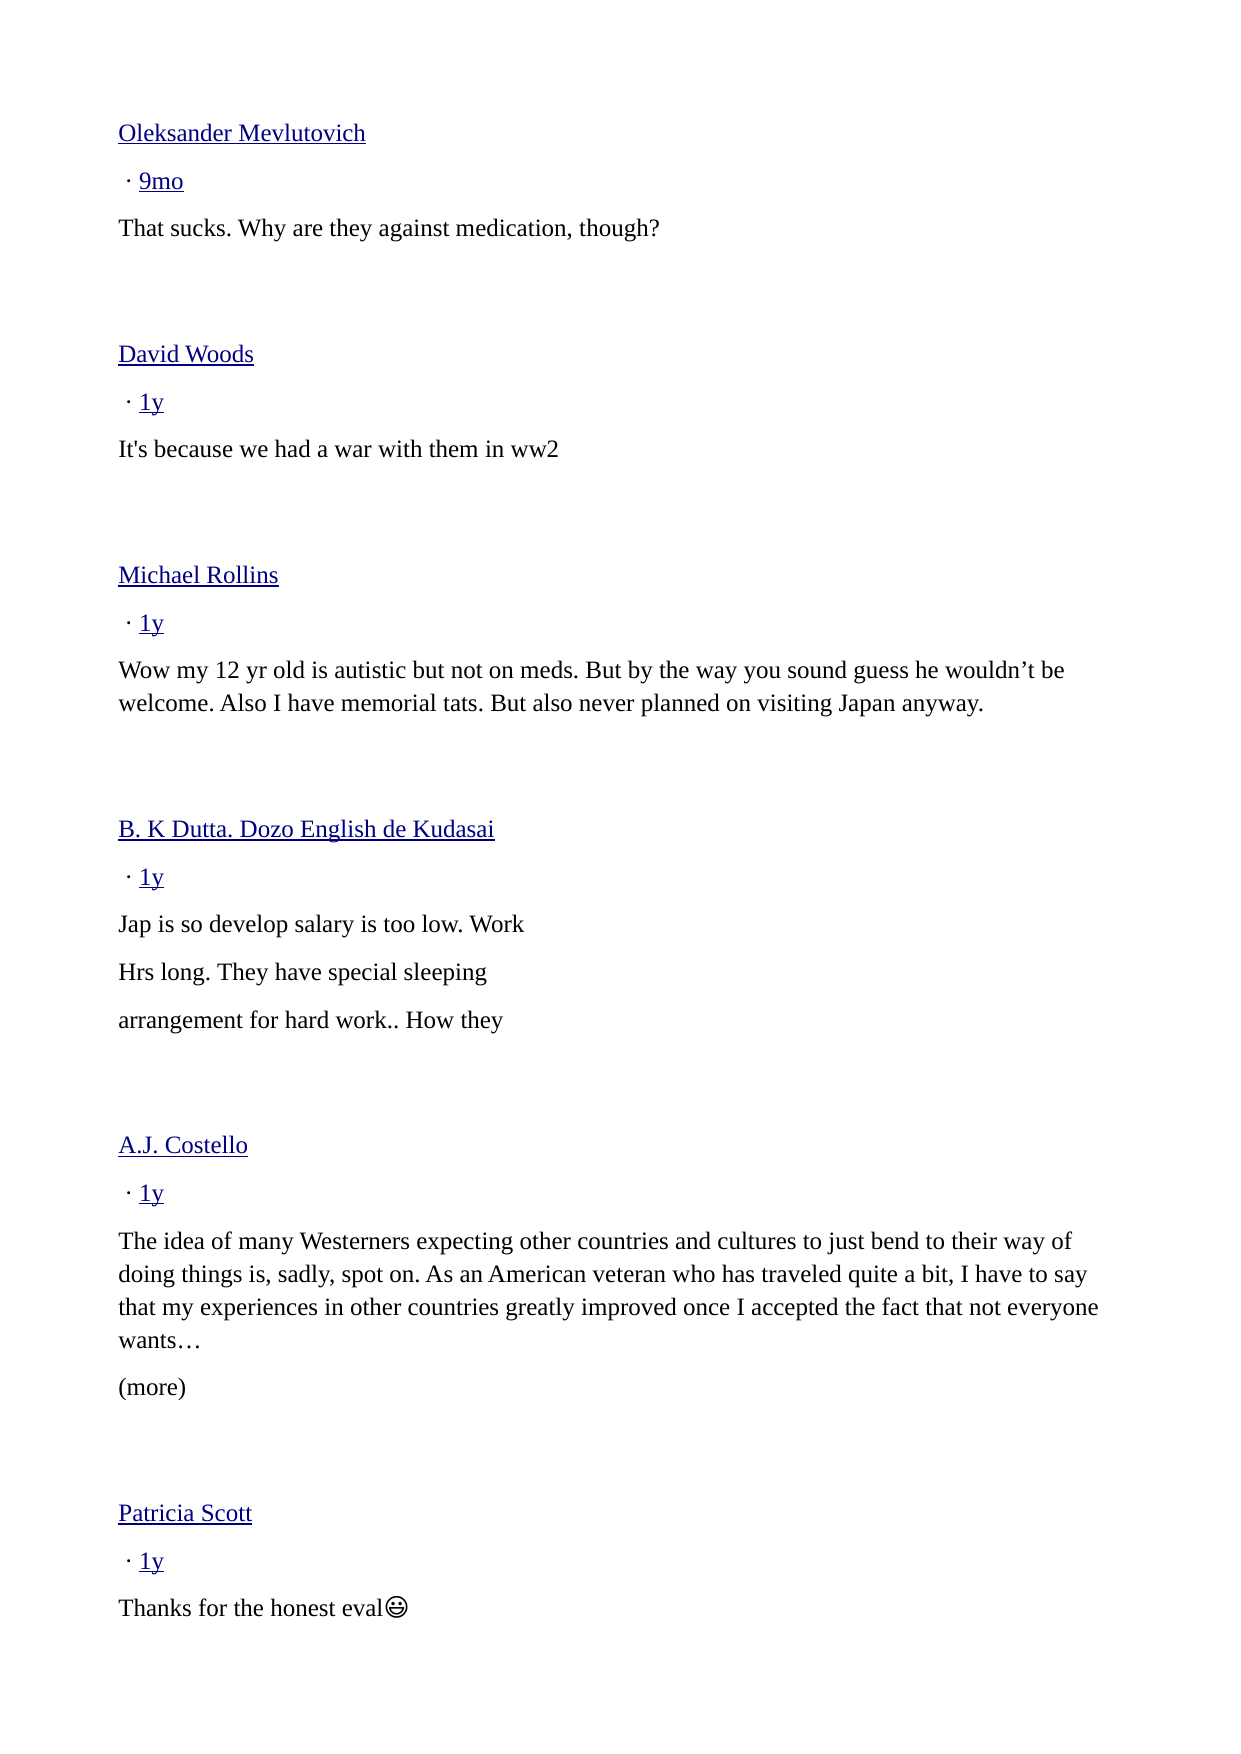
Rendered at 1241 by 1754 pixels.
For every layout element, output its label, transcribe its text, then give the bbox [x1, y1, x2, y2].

text B. K Dutta. Dozo English de Kudasai [118, 814, 1122, 843]
text Oleksander Mevlutovich [118, 118, 1122, 147]
text · 9mo [118, 166, 1122, 194]
text · 1y [118, 1178, 1122, 1207]
text (more) [118, 1372, 1122, 1401]
text Wow my 12 yr old is autistic but not on meds. But by the way you sound guess he wouldn’t be welcome. Also I have memorial tats. But also never planned on visiting Japan anyway. [118, 655, 1122, 717]
text · 1y [118, 387, 1122, 416]
text David Woods [118, 339, 1122, 368]
text Michael Rollins [118, 560, 1122, 589]
text The idea of many Westerners expecting other countries and cultures to just bend to their way of doing things is, sadly, spot on. As an American veteran who has traveled quite a bit, I have to say that my experiences in other countries greatly improved once I accepted the fact that not everyone wants… [118, 1226, 1122, 1353]
text A.J. Costello [118, 1131, 1122, 1159]
text That sucks. Why are they against medication, though? [118, 213, 1122, 242]
text · 1y [118, 1546, 1122, 1574]
text Patricia Scott [118, 1498, 1122, 1527]
text It's because we had a war with them in ww2 [118, 434, 1122, 463]
text Hrs long. They have special sleeping [118, 957, 1122, 986]
text · 1y [118, 608, 1122, 637]
text Thanks for the honest eval😃 [118, 1593, 1122, 1622]
text · 1y [118, 862, 1122, 891]
text Jap is so develop salary is too low. Work [118, 909, 1122, 938]
text arrangement for hard work.. How they [118, 1005, 1122, 1033]
